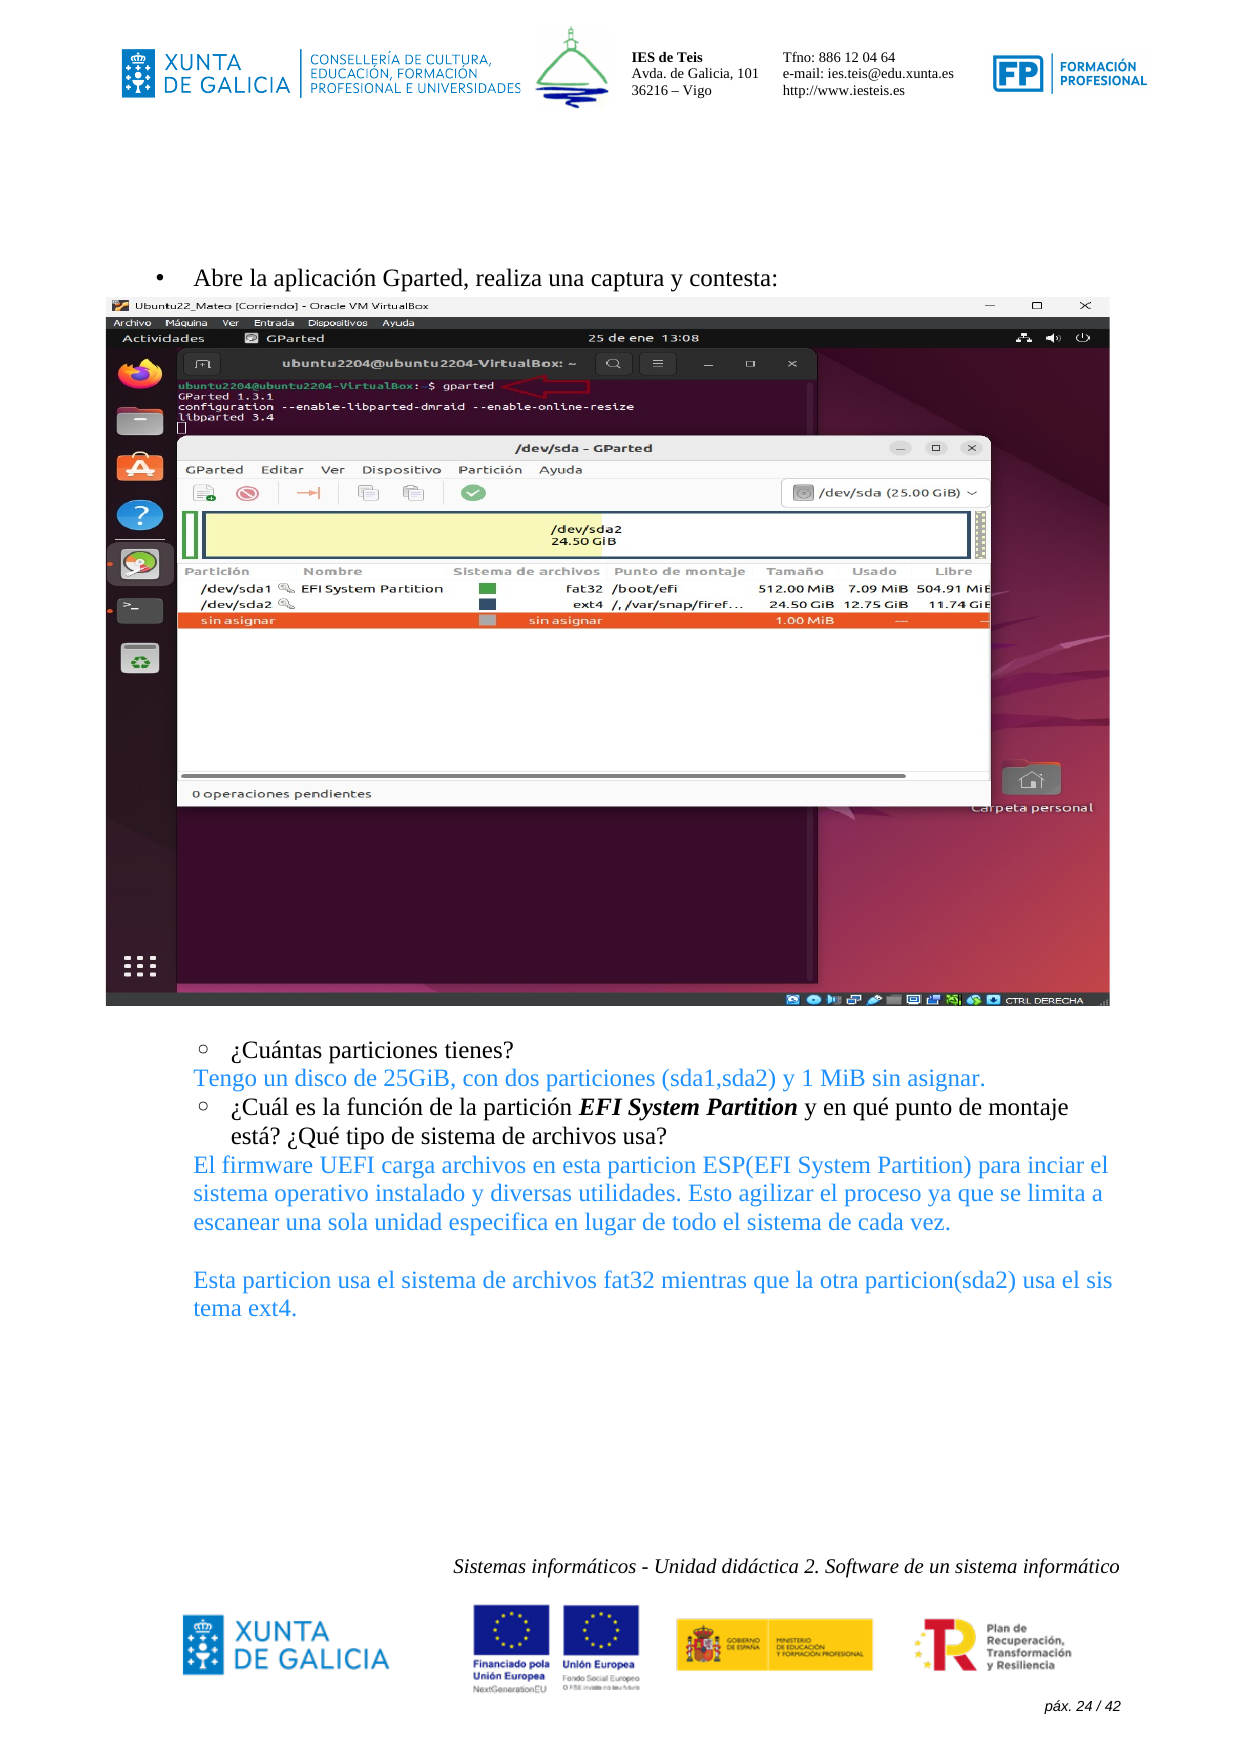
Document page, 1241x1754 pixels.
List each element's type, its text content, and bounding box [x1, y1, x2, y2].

text Tengo un disco de 25GiB, con dos particiones (sda1,sda2) y 1 MiB sin asignar. [118, 1063, 1122, 1092]
list ¿Cuál es la función de la partición EFI System Partition y en qué punto de montaje está? ¿Qué tipo de sistema de archivos usa? [193, 1092, 1122, 1150]
text Esta particion usa el sistema de archivos fat32 mientras que la otra particion(sda2) usa el sis tema ext4. [118, 1265, 1122, 1322]
picture [989, 50, 1153, 97]
picture [534, 25, 611, 110]
picture [121, 49, 521, 98]
list Abre la aplicación Gparted, realiza una captura y contesta: [156, 263, 1122, 291]
list ¿Cuántas particiones tienes? [193, 1035, 1122, 1063]
picture [105, 297, 1110, 1006]
picture [182, 1593, 1085, 1700]
text El firmware UEFI carga archivos en esta particion ESP(EFI System Partition) para inciar el sistema operativo instalado y diversas utilidades. Esto agilizar el proceso ya que se limita a escanear una sola unidad especifica en lugar de todo el sistema de cada vez. [118, 1150, 1122, 1236]
